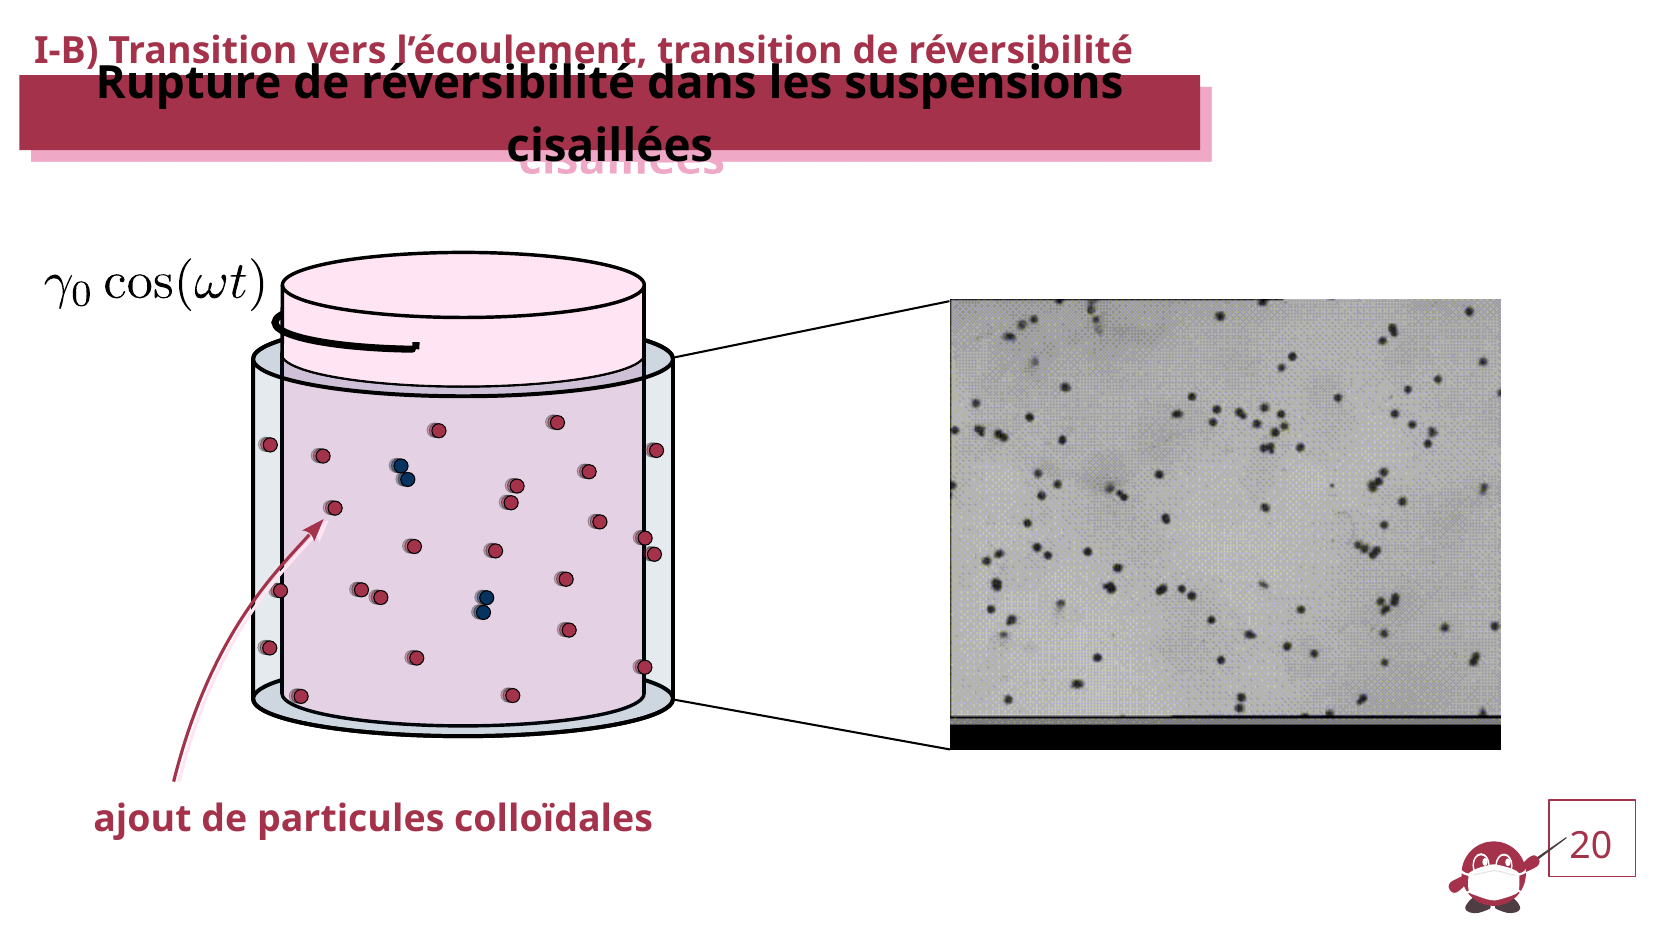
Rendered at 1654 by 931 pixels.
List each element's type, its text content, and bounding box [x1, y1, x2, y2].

text_box I-B) Transition vers l’écoulement, transition de réversibilité [19, 16, 1036, 76]
text_box Rupture de réversibilité dans les suspensions cisaillées [19, 75, 1201, 151]
picture [44, 250, 676, 739]
text_box ajout de particules colloïdales [78, 783, 614, 843]
text_box [1492, 811, 1654, 887]
picture [950, 299, 1501, 750]
picture [1448, 799, 1637, 914]
